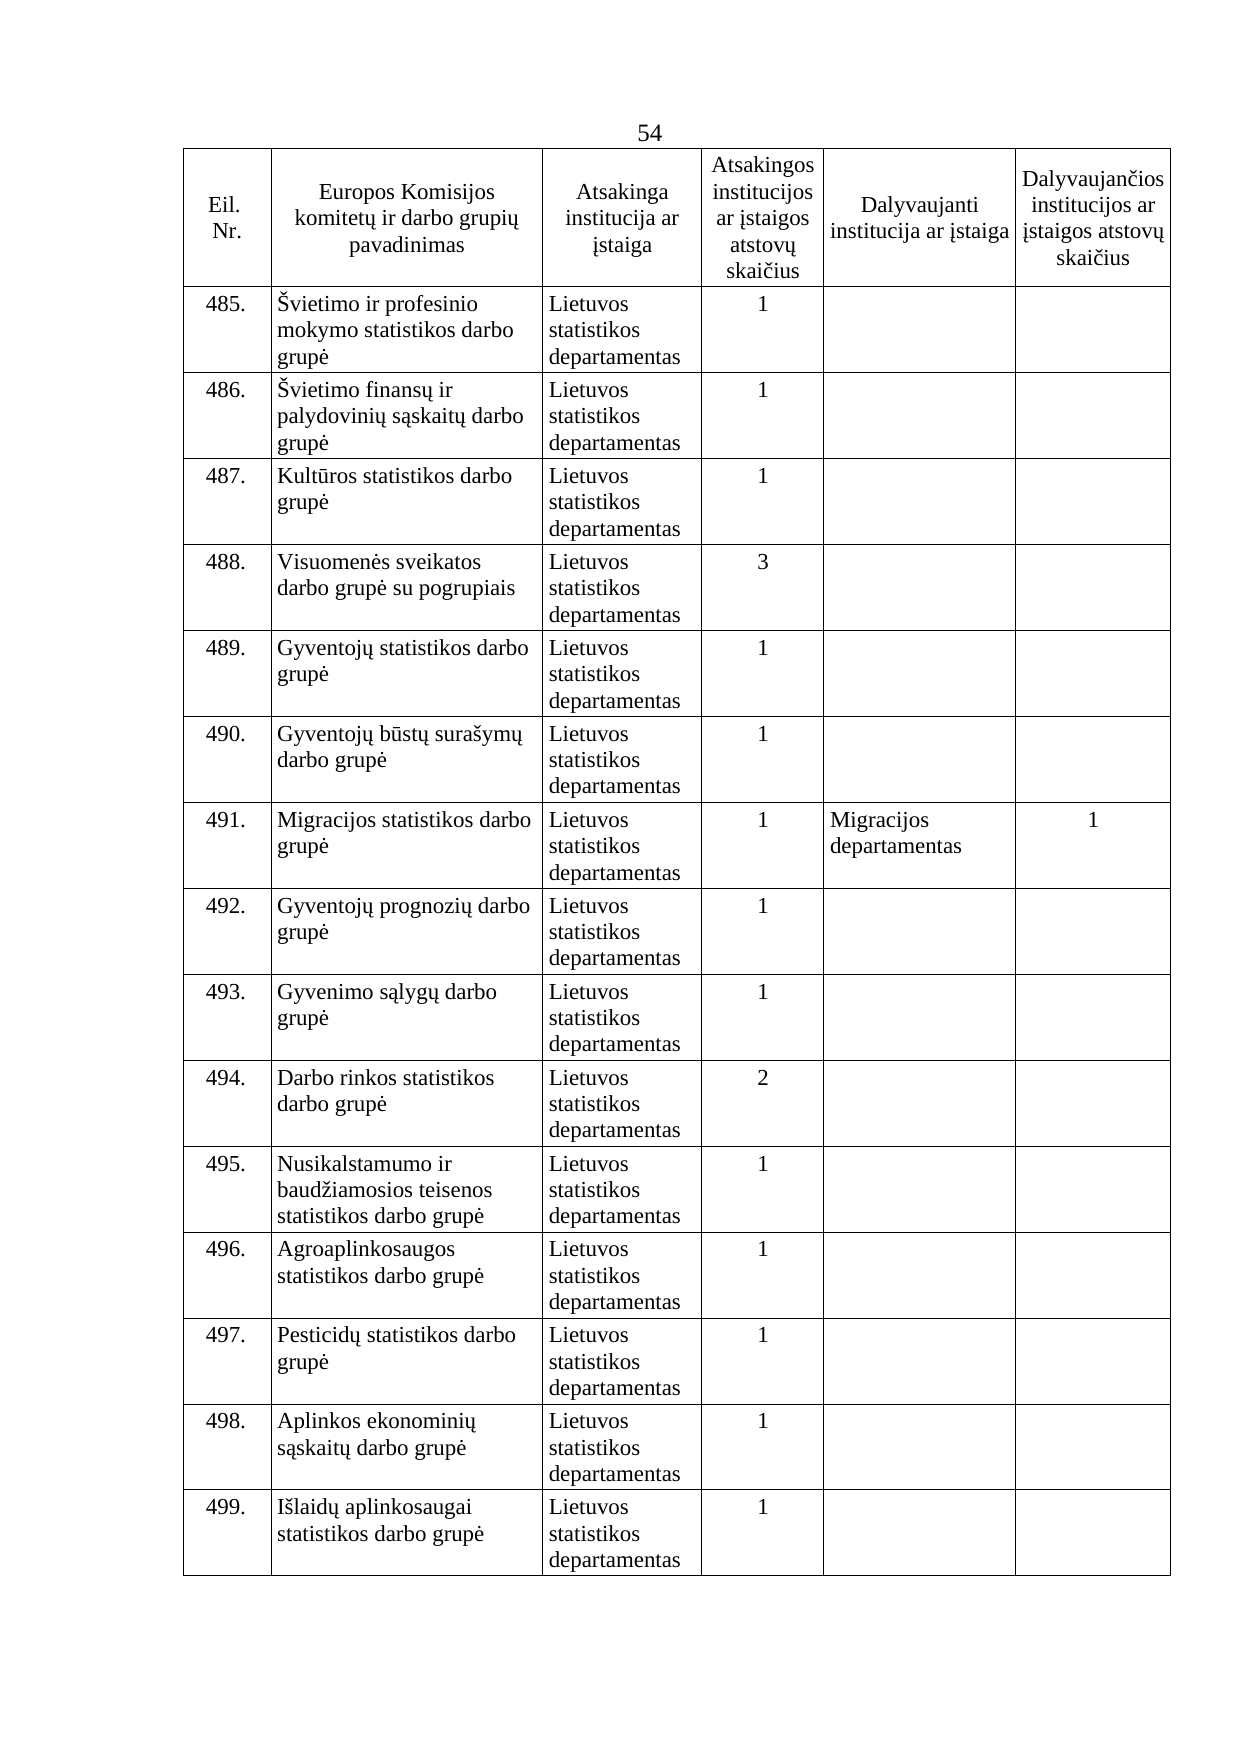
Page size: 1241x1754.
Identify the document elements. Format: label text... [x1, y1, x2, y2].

table_cell 499. [184, 1490, 271, 1575]
table_cell Lietuvos statistikos departamentas [543, 1061, 701, 1146]
table_cell [1016, 287, 1170, 372]
table_cell [824, 1061, 1015, 1146]
table_cell Lietuvos statistikos departamentas [543, 975, 701, 1060]
table_cell [824, 717, 1015, 802]
table_cell 1 [702, 1405, 823, 1489]
table_cell [824, 1319, 1015, 1403]
table_header Eil. Nr. [184, 149, 271, 286]
table_cell [1016, 1490, 1170, 1575]
table_cell Lietuvos statistikos departamentas [543, 1405, 701, 1489]
table_cell Lietuvos statistikos departamentas [543, 459, 701, 544]
table_cell 490. [184, 717, 271, 802]
table_cell 1 [702, 803, 823, 888]
table_cell [1016, 545, 1170, 630]
table_cell Išlaidų aplinkosaugai statistikos darbo grupė [272, 1490, 542, 1575]
table_cell Lietuvos statistikos departamentas [543, 1147, 701, 1232]
table_cell [1016, 975, 1170, 1060]
table_cell 494. [184, 1061, 271, 1146]
table_cell Migracijos statistikos darbo grupė [272, 803, 542, 888]
table_cell Migracijos departamentas [824, 803, 1015, 888]
table_cell 492. [184, 889, 271, 974]
table_cell [824, 975, 1015, 1060]
table_cell [824, 373, 1015, 458]
table_cell 498. [184, 1405, 271, 1489]
table_cell [1016, 1147, 1170, 1232]
table_cell 1 [1016, 803, 1170, 888]
table_cell 489. [184, 631, 271, 716]
table_cell [1016, 373, 1170, 458]
table_cell 493. [184, 975, 271, 1060]
table_cell [1016, 459, 1170, 544]
table_cell [1016, 1061, 1170, 1146]
table_cell Švietimo finansų ir palydovinių sąskaitų darbo grupė [272, 373, 542, 458]
table_cell 495. [184, 1147, 271, 1232]
table_cell 491. [184, 803, 271, 888]
table_cell Kultūros statistikos darbo grupė [272, 459, 542, 544]
table_cell Gyvenimo sąlygų darbo grupė [272, 975, 542, 1060]
table_cell 1 [702, 1490, 823, 1575]
table_cell [824, 1405, 1015, 1489]
table_cell Nusikalstamumo ir baudžiamosios teisenos statistikos darbo grupė [272, 1147, 542, 1232]
table_header Dalyvaujančios institucijos ar įstaigos atstovų skaičius [1016, 149, 1170, 286]
table_cell [1016, 1319, 1170, 1403]
table_cell [1016, 1405, 1170, 1489]
table_cell Lietuvos statistikos departamentas [543, 631, 701, 716]
table_cell 1 [702, 287, 823, 372]
table_cell 1 [702, 459, 823, 544]
table_cell Lietuvos statistikos departamentas [543, 1233, 701, 1317]
table_cell 1 [702, 889, 823, 974]
table_cell Gyventojų prognozių darbo grupė [272, 889, 542, 974]
table_cell Lietuvos statistikos departamentas [543, 803, 701, 888]
table_cell 1 [702, 1233, 823, 1317]
table_header Atsakinga institucija ar įstaiga [543, 149, 701, 286]
table_cell [824, 631, 1015, 716]
table_cell Aplinkos ekonominių sąskaitų darbo grupė [272, 1405, 542, 1489]
table_cell [824, 889, 1015, 974]
table_cell 1 [702, 1319, 823, 1403]
table_cell 497. [184, 1319, 271, 1403]
table_cell 1 [702, 717, 823, 802]
table_cell 1 [702, 373, 823, 458]
table_cell 2 [702, 1061, 823, 1146]
table_cell Lietuvos statistikos departamentas [543, 1319, 701, 1403]
table_cell Darbo rinkos statistikos darbo grupė [272, 1061, 542, 1146]
table_cell 488. [184, 545, 271, 630]
table_cell Lietuvos statistikos departamentas [543, 1490, 701, 1575]
table_cell [824, 1233, 1015, 1317]
table_cell Agroaplinkosaugos statistikos darbo grupė [272, 1233, 542, 1317]
table_cell [1016, 889, 1170, 974]
table_cell 486. [184, 373, 271, 458]
table_cell 1 [702, 975, 823, 1060]
table_cell 487. [184, 459, 271, 544]
table_cell Švietimo ir profesinio mokymo statistikos darbo grupė [272, 287, 542, 372]
table_cell Lietuvos statistikos departamentas [543, 889, 701, 974]
table_cell 3 [702, 545, 823, 630]
table_cell 485. [184, 287, 271, 372]
table_cell [824, 1147, 1015, 1232]
table_cell 496. [184, 1233, 271, 1317]
table_cell 1 [702, 631, 823, 716]
table_cell Lietuvos statistikos departamentas [543, 373, 701, 458]
table_cell Pesticidų statistikos darbo grupė [272, 1319, 542, 1403]
table_cell [1016, 631, 1170, 716]
table_cell Lietuvos statistikos departamentas [543, 287, 701, 372]
table_cell Lietuvos statistikos departamentas [543, 717, 701, 802]
table_cell Lietuvos statistikos departamentas [543, 545, 701, 630]
table_cell Gyventojų statistikos darbo grupė [272, 631, 542, 716]
table_cell [824, 459, 1015, 544]
table_cell [824, 1490, 1015, 1575]
table_header Atsakingos institucijos ar įstaigos atstovų skaičius [702, 149, 823, 286]
table_cell Gyventojų būstų surašymų darbo grupė [272, 717, 542, 802]
table_cell 1 [702, 1147, 823, 1232]
table_header Europos Komisijos komitetų ir darbo grupių pavadinimas [272, 149, 542, 286]
table_cell Visuomenės sveikatos darbo grupė su pogrupiais [272, 545, 542, 630]
table_cell [824, 287, 1015, 372]
table_cell [1016, 1233, 1170, 1317]
table_cell [1016, 717, 1170, 802]
table_header Dalyvaujanti institucija ar įstaiga [824, 149, 1015, 286]
table_cell [824, 545, 1015, 630]
